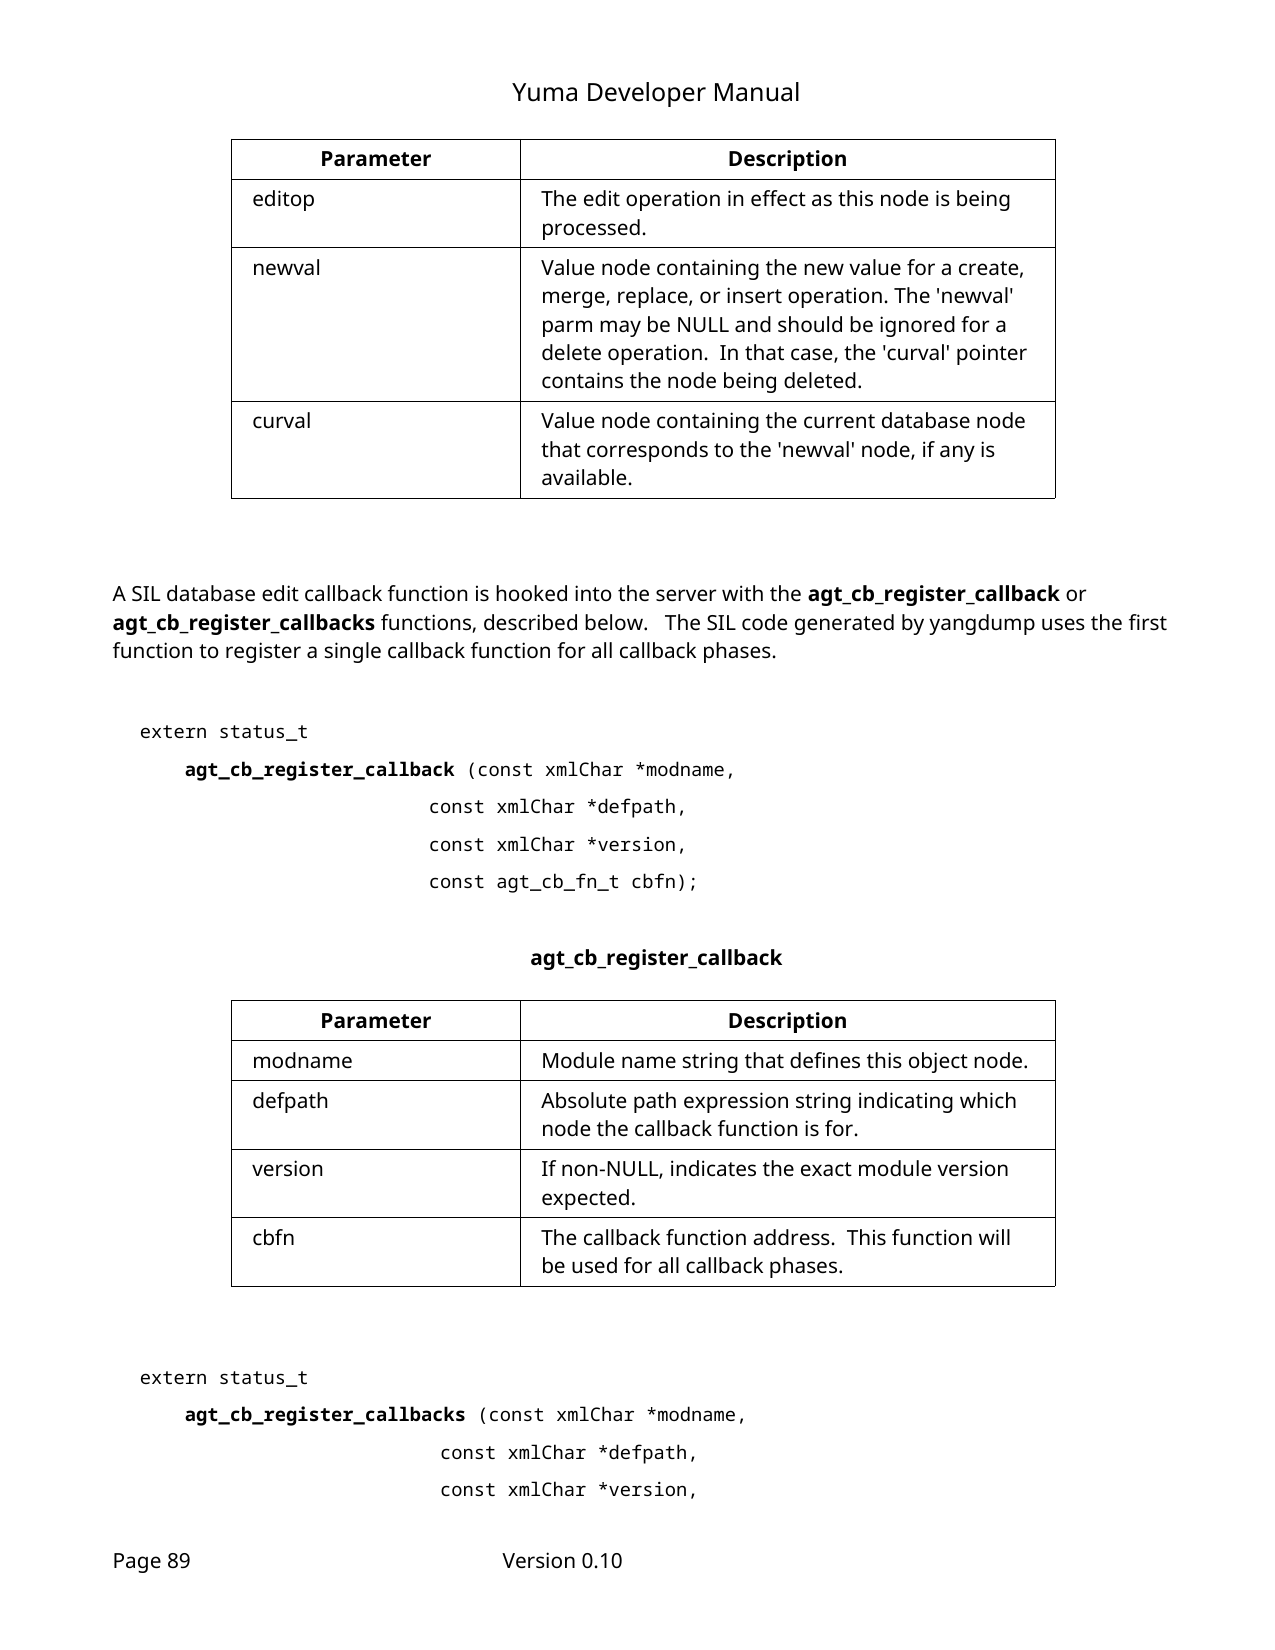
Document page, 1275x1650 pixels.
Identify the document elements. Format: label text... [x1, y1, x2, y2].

table_header Parameter [232, 140, 520, 178]
text A SIL database edit callback function is hooked into the server with the agt_cb_register_callback or agt_cb_register_callbacks functions, described below. The SIL code generated by yangdump uses the first function to register a single callback function for all callback phases. [112, 579, 1200, 665]
table_cell If non-NULL, indicates the exact module version expected. [521, 1150, 1055, 1217]
table_cell newval [232, 248, 520, 401]
table_cell version [232, 1150, 520, 1217]
text extern status_t [139, 718, 1200, 744]
table_cell defpath [232, 1081, 520, 1149]
subtitle agt_cb_register_callback [127, 943, 1185, 972]
table_cell cbfn [232, 1218, 520, 1286]
table_cell editop [232, 180, 520, 247]
table_cell The edit operation in effect as this node is being processed. [521, 180, 1055, 247]
table_cell The callback function address. This function will be used for all callback phases. [521, 1218, 1055, 1286]
table_cell Value node containing the current database node that corresponds to the 'newval' node, if any is available. [521, 402, 1055, 498]
text extern status_t [139, 1364, 1200, 1389]
table_header Parameter [232, 1001, 520, 1040]
text agt_cb_register_callbacks (const xmlChar *modname, [139, 1402, 1200, 1427]
table_cell Module name string that defines this object node. [521, 1041, 1055, 1080]
table_cell Value node containing the new value for a create, merge, replace, or insert operation. The 'newval' parm may be NULL and should be ignored for a delete operation. In that case, the 'curval' pointer contains the node being deleted. [521, 248, 1055, 401]
text const xmlChar *defpath, [139, 793, 1200, 819]
text const xmlChar *defpath, [139, 1439, 1200, 1464]
table_cell curval [232, 402, 520, 498]
text const xmlChar *version, [139, 1477, 1200, 1502]
table_cell modname [232, 1041, 520, 1080]
text const xmlChar *version, [139, 831, 1200, 856]
table_header Description [521, 1001, 1055, 1040]
table_cell Absolute path expression string indicating which node the callback function is for. [521, 1081, 1055, 1149]
text agt_cb_register_callback (const xmlChar *modname, [139, 756, 1200, 781]
table_header Description [521, 140, 1055, 178]
text const agt_cb_fn_t cbfn); [139, 868, 1200, 894]
